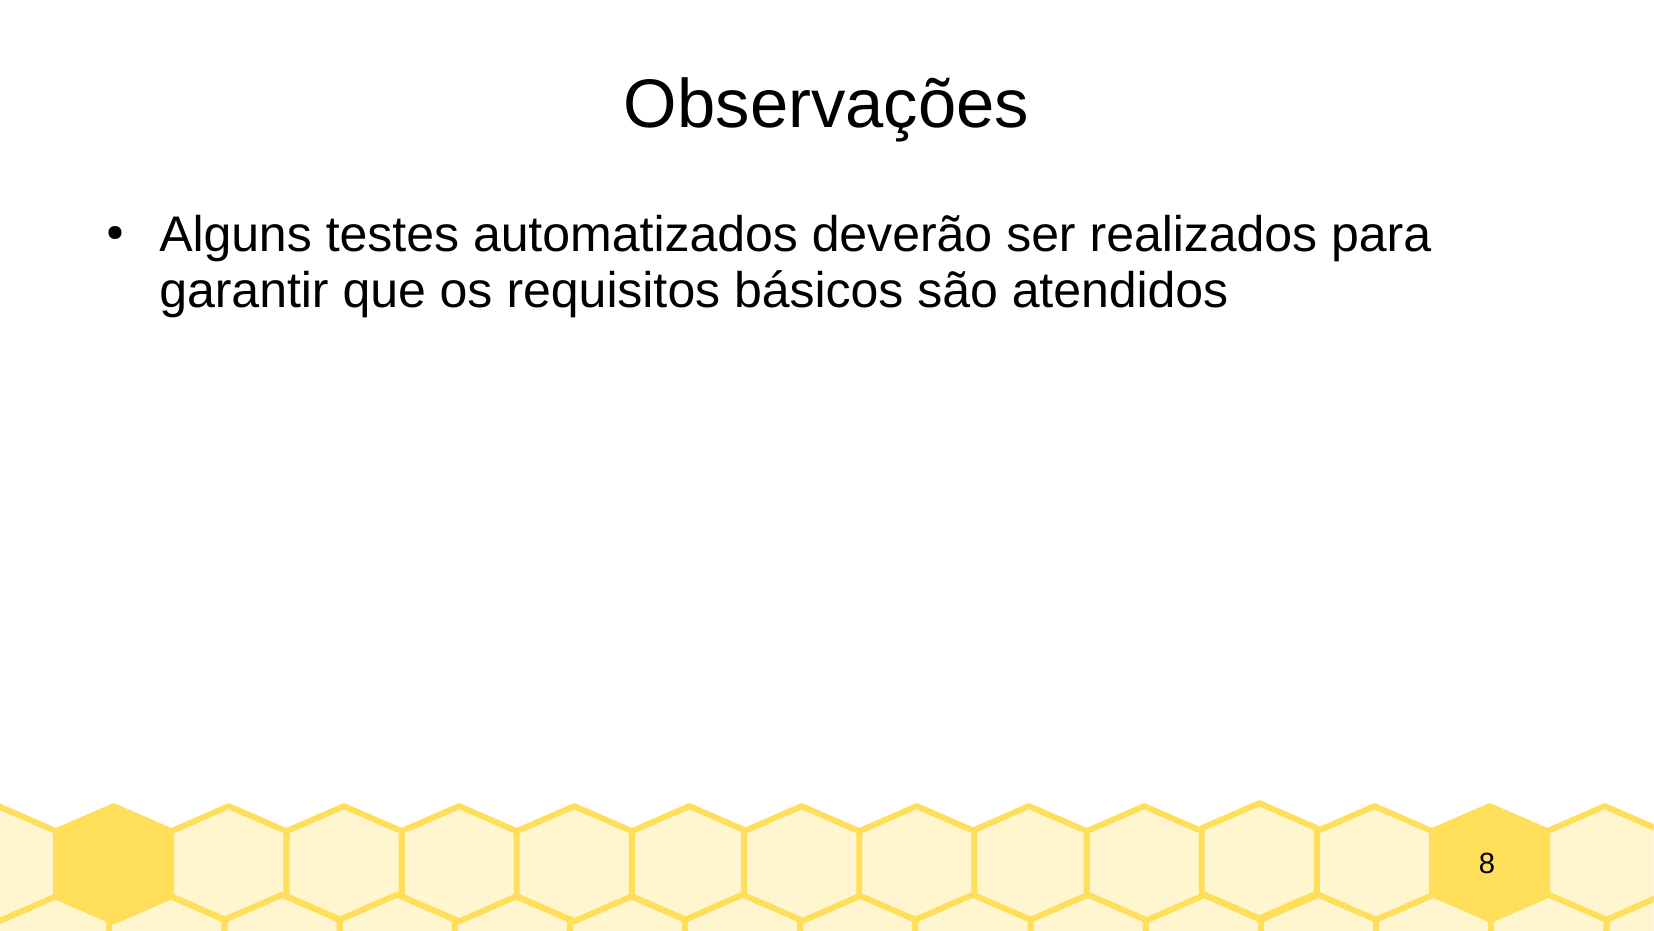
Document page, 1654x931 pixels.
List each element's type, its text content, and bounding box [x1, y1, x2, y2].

title Observações [88, 29, 1565, 178]
list Alguns testes automatizados deverão ser realizados para garantir que os requisitos básicos são atendidos [88, 206, 1565, 739]
